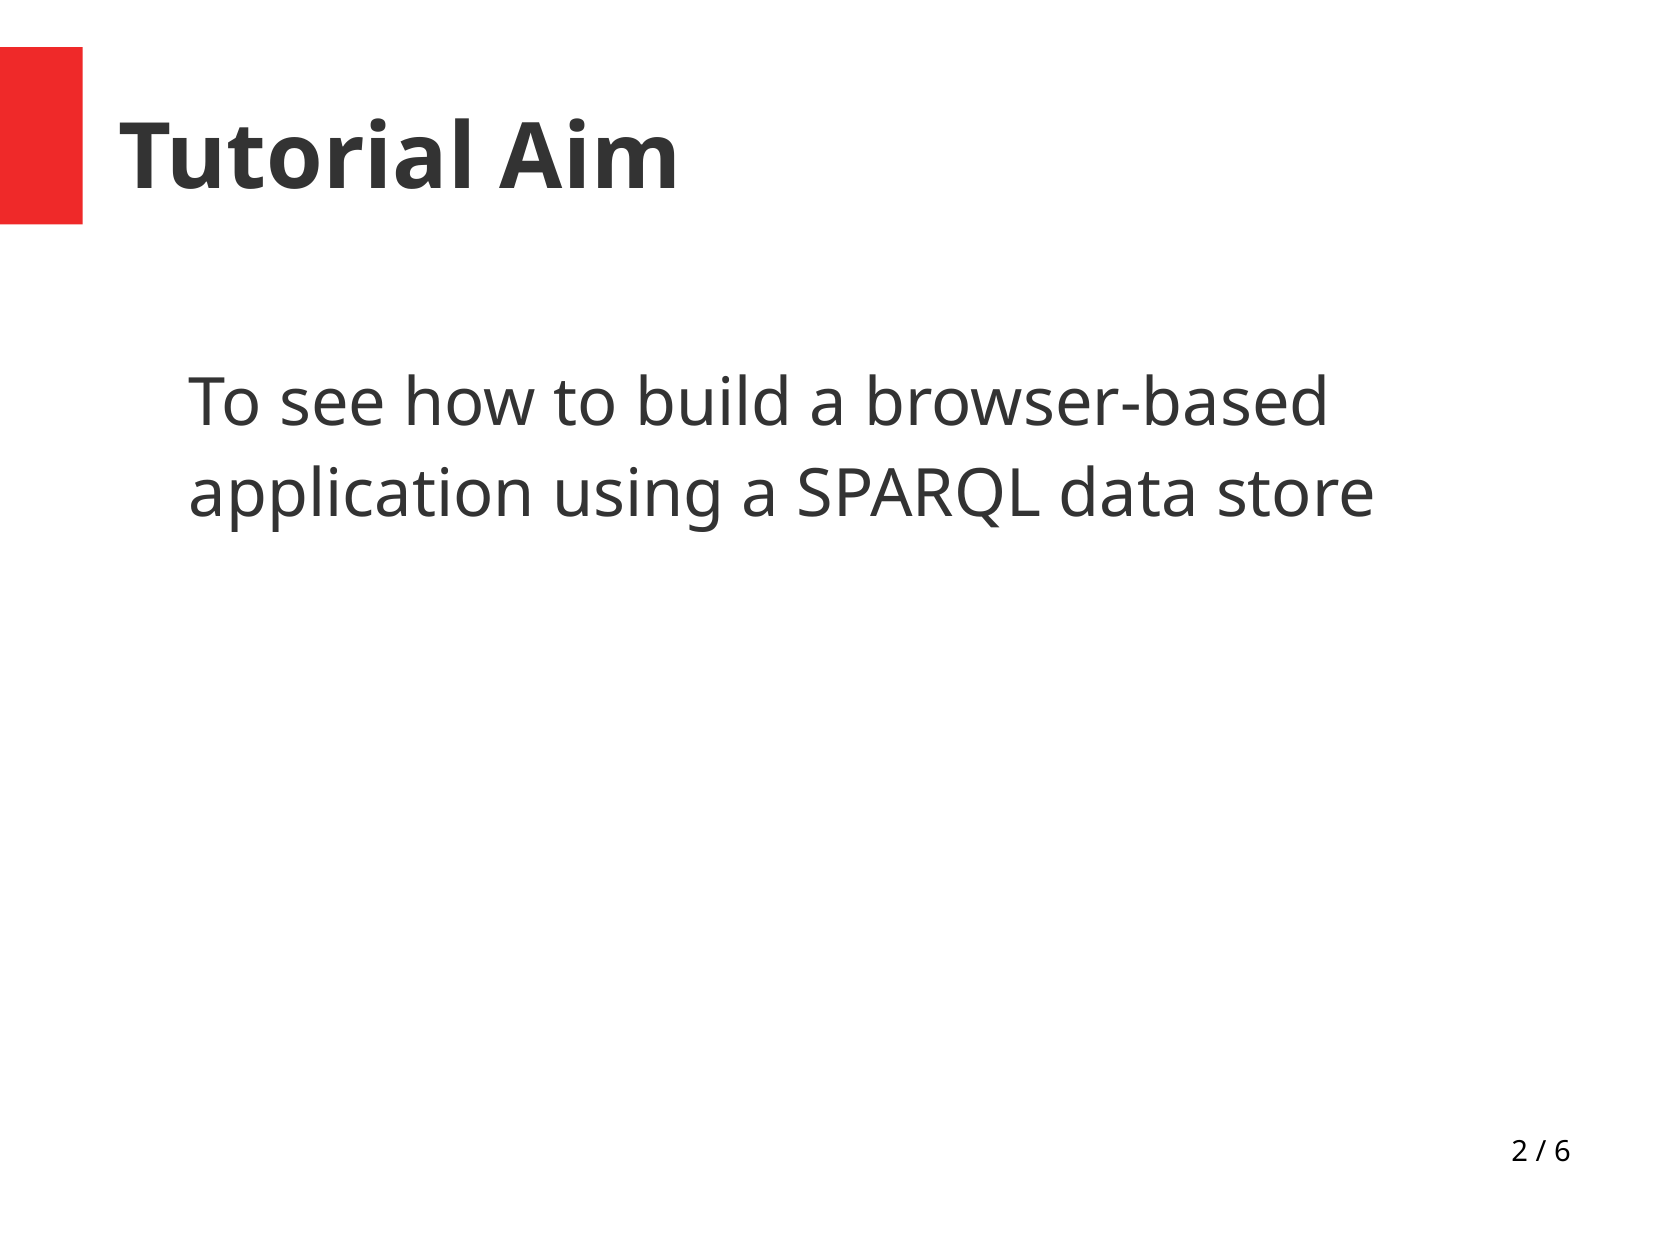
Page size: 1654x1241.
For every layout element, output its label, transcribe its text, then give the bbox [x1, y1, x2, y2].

list To see how to build a browser-based application using a SPARQL data store [118, 354, 1536, 1074]
title Tutorial Aim [118, 49, 1571, 257]
